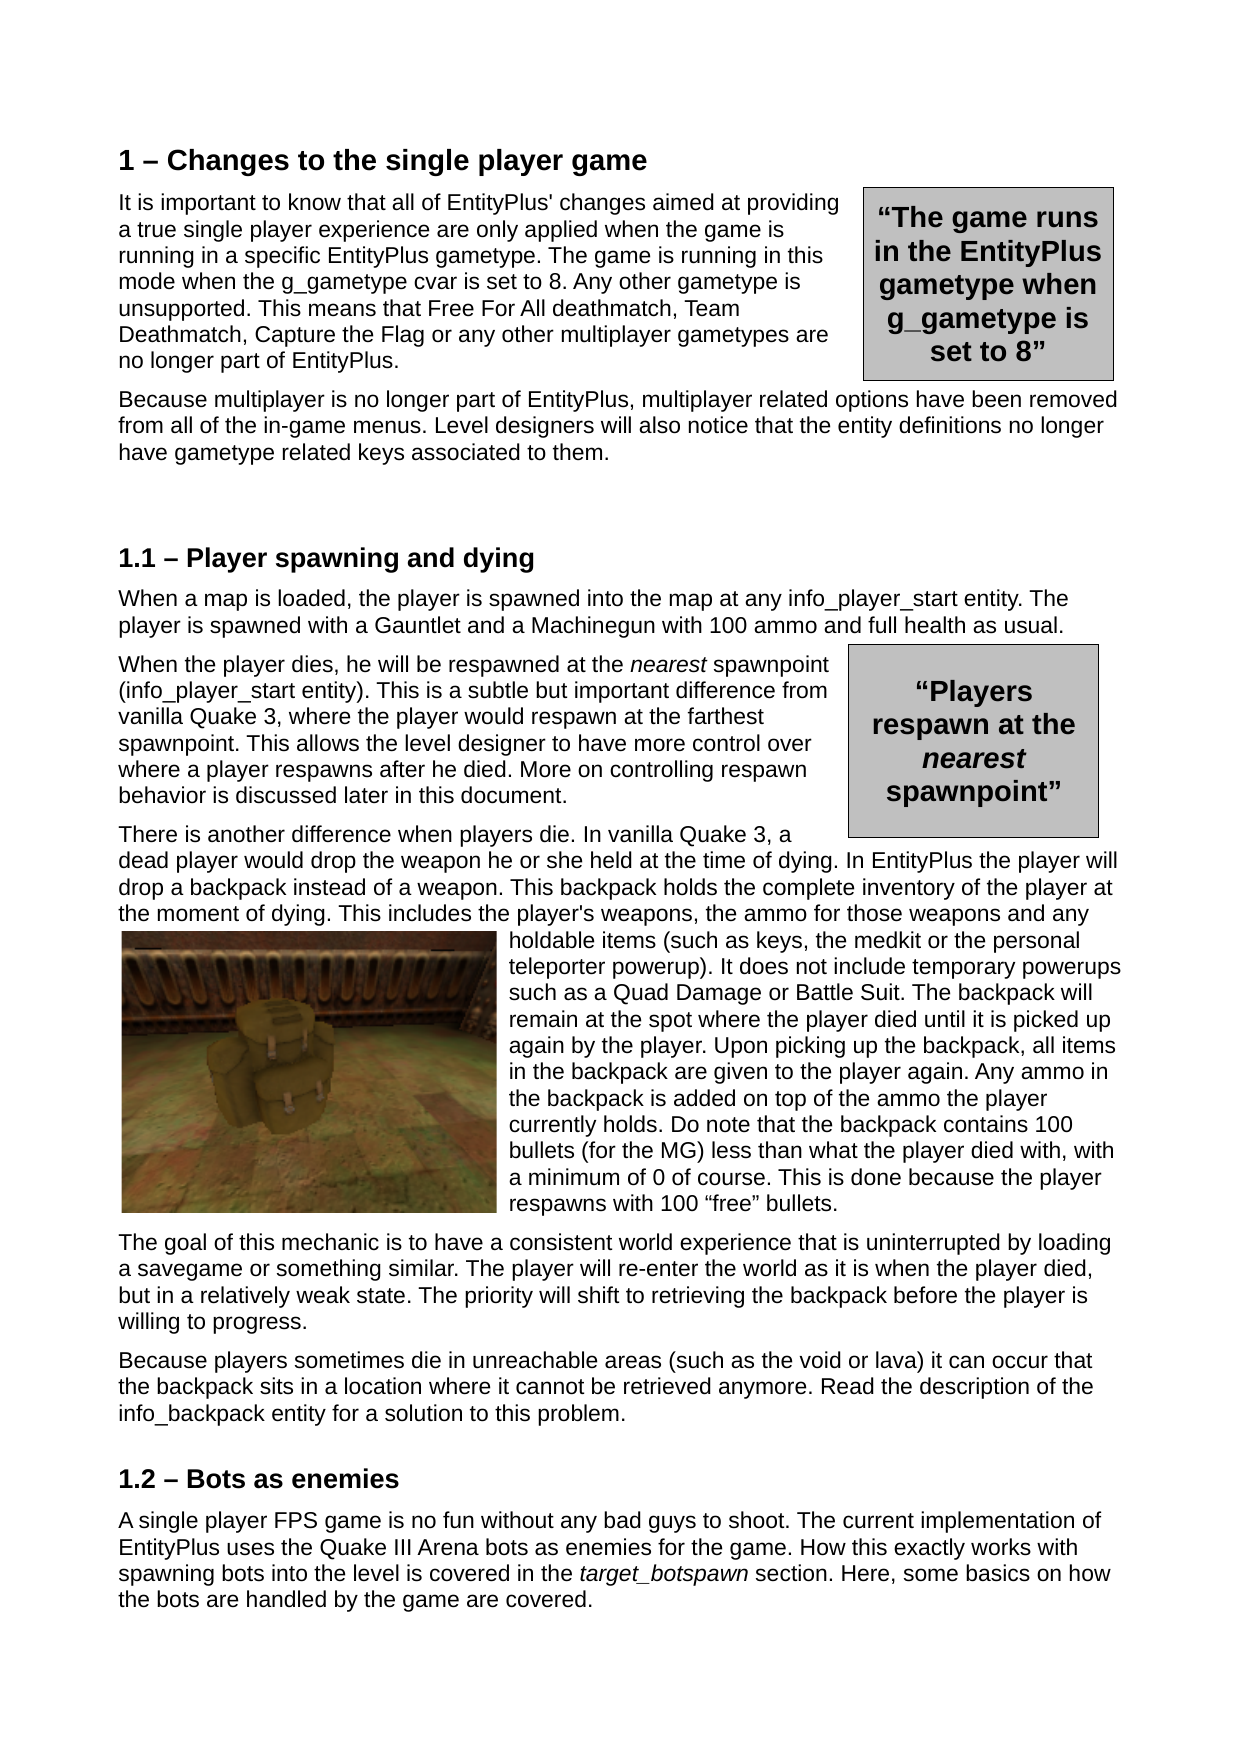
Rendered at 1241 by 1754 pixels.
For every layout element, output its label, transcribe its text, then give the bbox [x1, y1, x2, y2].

text A single player FPS game is no fun without any bad guys to shoot. The current implementation of EntityPlus uses the Quake III Arena bots as enemies for the game. How this exactly works with spawning bots into the level is covered in the target_botspawn section. Here, some basics on how the bots are handled by the game are covered. [118, 1507, 1122, 1613]
subtitle 1 – Changes to the single player game [118, 143, 1122, 177]
subtitle 1.2 – Bots as enemies [118, 1463, 1122, 1495]
subtitle 1.1 – Player spawning and dying [118, 542, 1122, 573]
picture [121, 931, 497, 1213]
text Because players sometimes die in unreachable areas (such as the void or lava) it can occur that the backpack sits in a location where it cannot be retrieved anymore. Read the description of the info_backpack entity for a solution to this problem. [118, 1347, 1122, 1426]
text The goal of this mechanic is to have a consistent world experience that is uninterrupted by loading a savegame or something similar. The player will re-enter the world as it is when the player died, but in a relatively weak state. The priority will shift to retrieving the backpack before the player is willing to progress. [118, 1229, 1122, 1334]
text When a map is loaded, the player is spawned into the map at any info_player_start entity. The player is spawned with a Gauntlet and a Machinegun with 100 ammo and full health as usual. [118, 585, 1122, 638]
text When the player dies, he will be respawned at the nearest spawnpoint (info_player_start entity). This is a subtle but important difference from vanilla Quake 3, where the player would respawn at the farthest spawnpoint. This allows the level designer to have more control over where a player respawns after he died. More on controlling respawn behavior is discussed later in this document. [118, 651, 848, 809]
text It is important to know that all of EntityPlus' changes aimed at providing a true single player experience are only applied when the game is running in a specific EntityPlus gametype. The game is running in this mode when the g_gametype cvar is set to 8. Any other gametype is unsupported. This means that Free For All deathmatch, Team Deathmatch, Capture the Flag or any other multiplayer gametypes are no longer part of EntityPlus. [118, 189, 863, 374]
text There is another difference when players die. In vanilla Quake 3, a dead player would drop the weapon he or she held at the time of dying. In EntityPlus the player will drop a backpack instead of a weapon. This backpack holds the complete inventory of the player at the moment of dying. This includes the player's weapons, the ammo for those weapons and any holdable items (such as keys, the medkit or the personal teleporter powerup). It does not include temporary powerups such as a Quad Damage or Battle Suit. The backpack will remain at the spot where the player died until it is picked up again by the player. Upon picking up the backpack, all items in the backpack are given to the player again. Any ammo in the backpack is added on top of the ammo the player currently holds. Do note that the backpack contains 100 bullets (for the MG) less than what the player died with, with a minimum of 0 of course. This is done because the player respawns with 100 “free” bullets. [118, 821, 1122, 1216]
text Because multiplayer is no longer part of EntityPlus, multiplayer related options have been removed from all of the in-game menus. Level designers will also notice that the entity definitions no longer have gametype related keys associated to them. [118, 386, 1122, 465]
